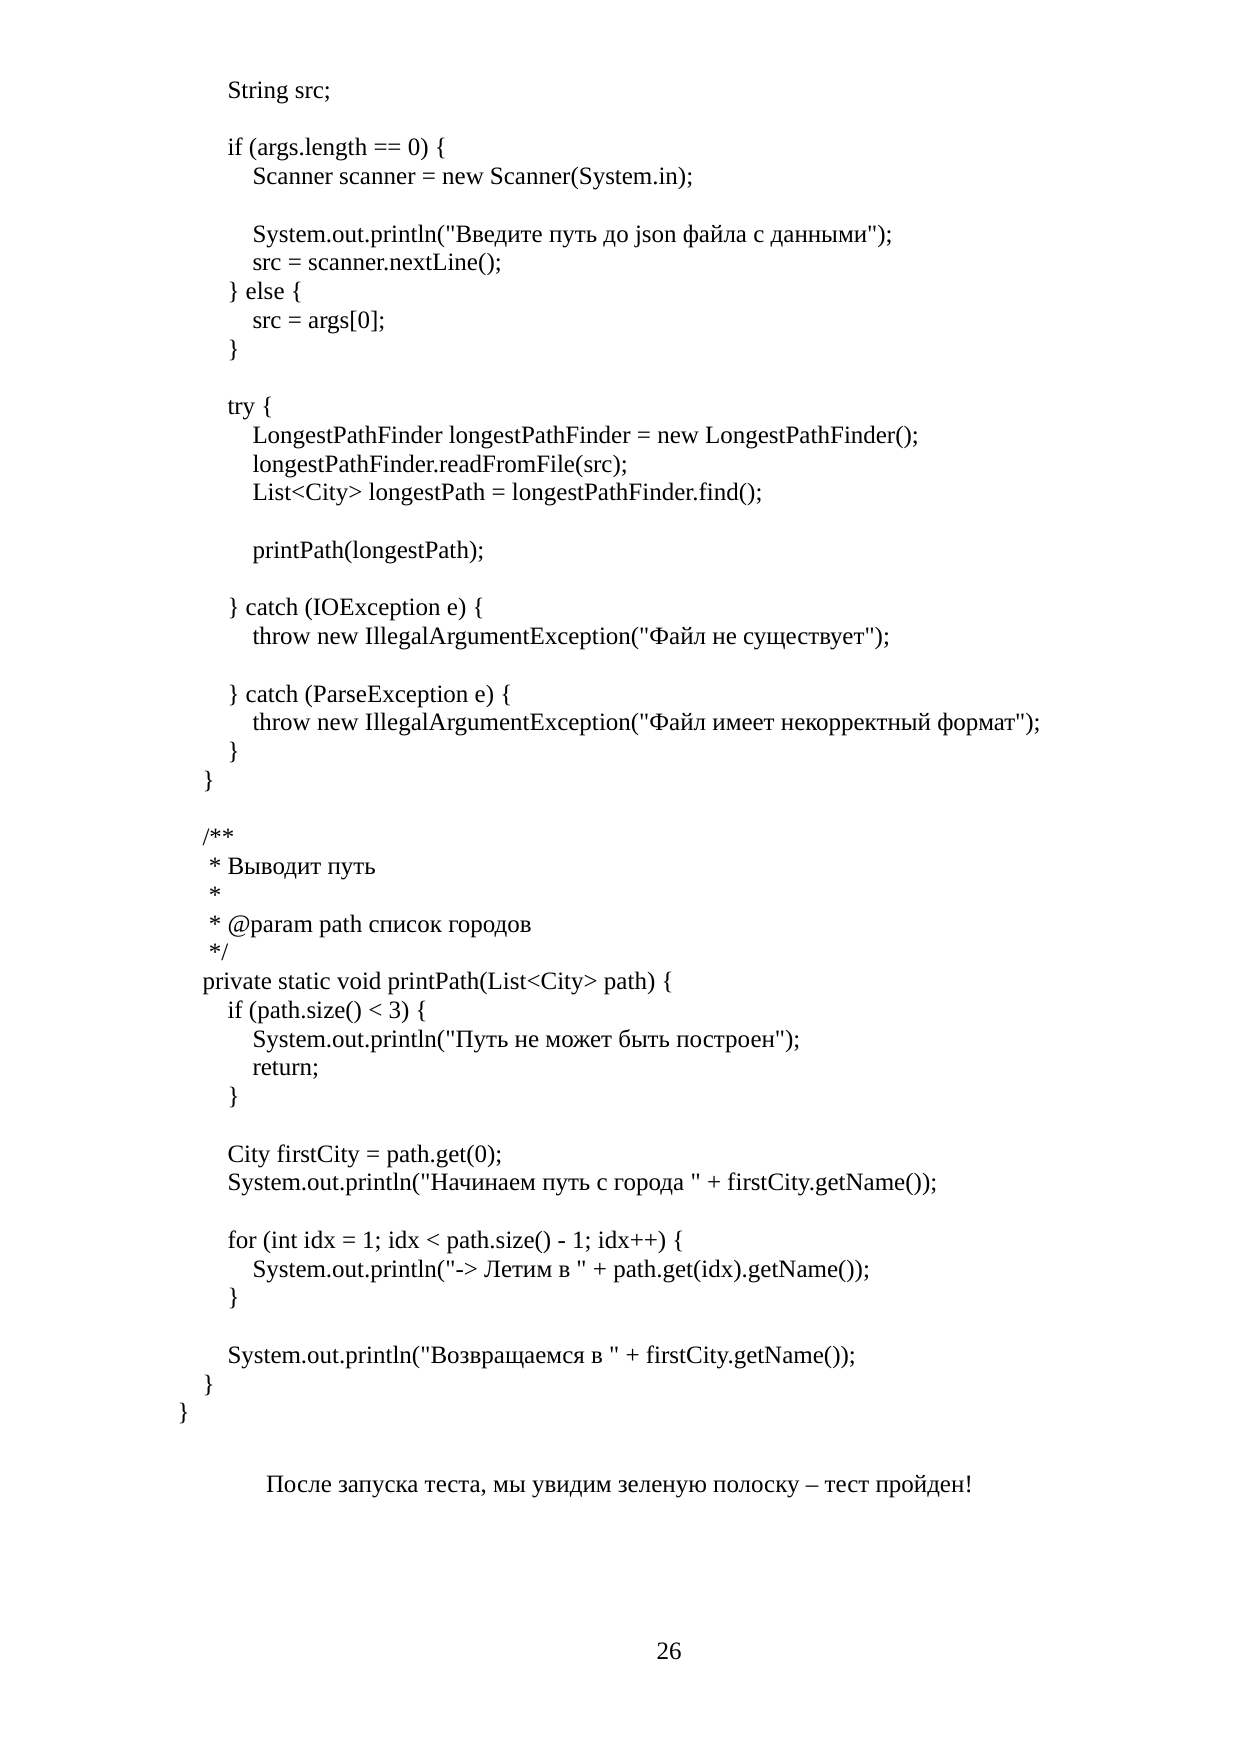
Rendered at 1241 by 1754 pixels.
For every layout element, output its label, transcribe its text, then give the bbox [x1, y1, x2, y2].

text После запуска теста, мы увидим зеленую полоску – тест пройден! [177, 1469, 1181, 1498]
text String src; if (args.length == 0) { Scanner scanner = new Scanner(System.in); System.out.println("Введите путь до json файла с данными"); src = scanner.nextLine(); } else { src = args[0]; } try { LongestPathFinder longestPathFinder = new LongestPathFinder(); longestPathFinder.readFromFile(src); List<City> longestPath = longestPathFinder.find(); printPath(longestPath); } catch (IOException e) { throw new IllegalArgumentException("Файл не существует"); } catch (ParseException e) { throw new IllegalArgumentException("Файл имеет некорректный формат"); } } /** * Выводит путь * * @param path список городов */ private static void printPath(List<City> path) { if (path.size() < 3) { System.out.println("Путь не может быть построен"); return; } City firstCity = path.get(0); System.out.println("Начинаем путь с города " + firstCity.getName()); for (int idx = 1; idx < path.size() - 1; idx++) { System.out.println("-> Летим в " + path.get(idx).getName()); } System.out.println("Возвращаемся в " + firstCity.getName()); } } [177, 75, 1181, 1426]
